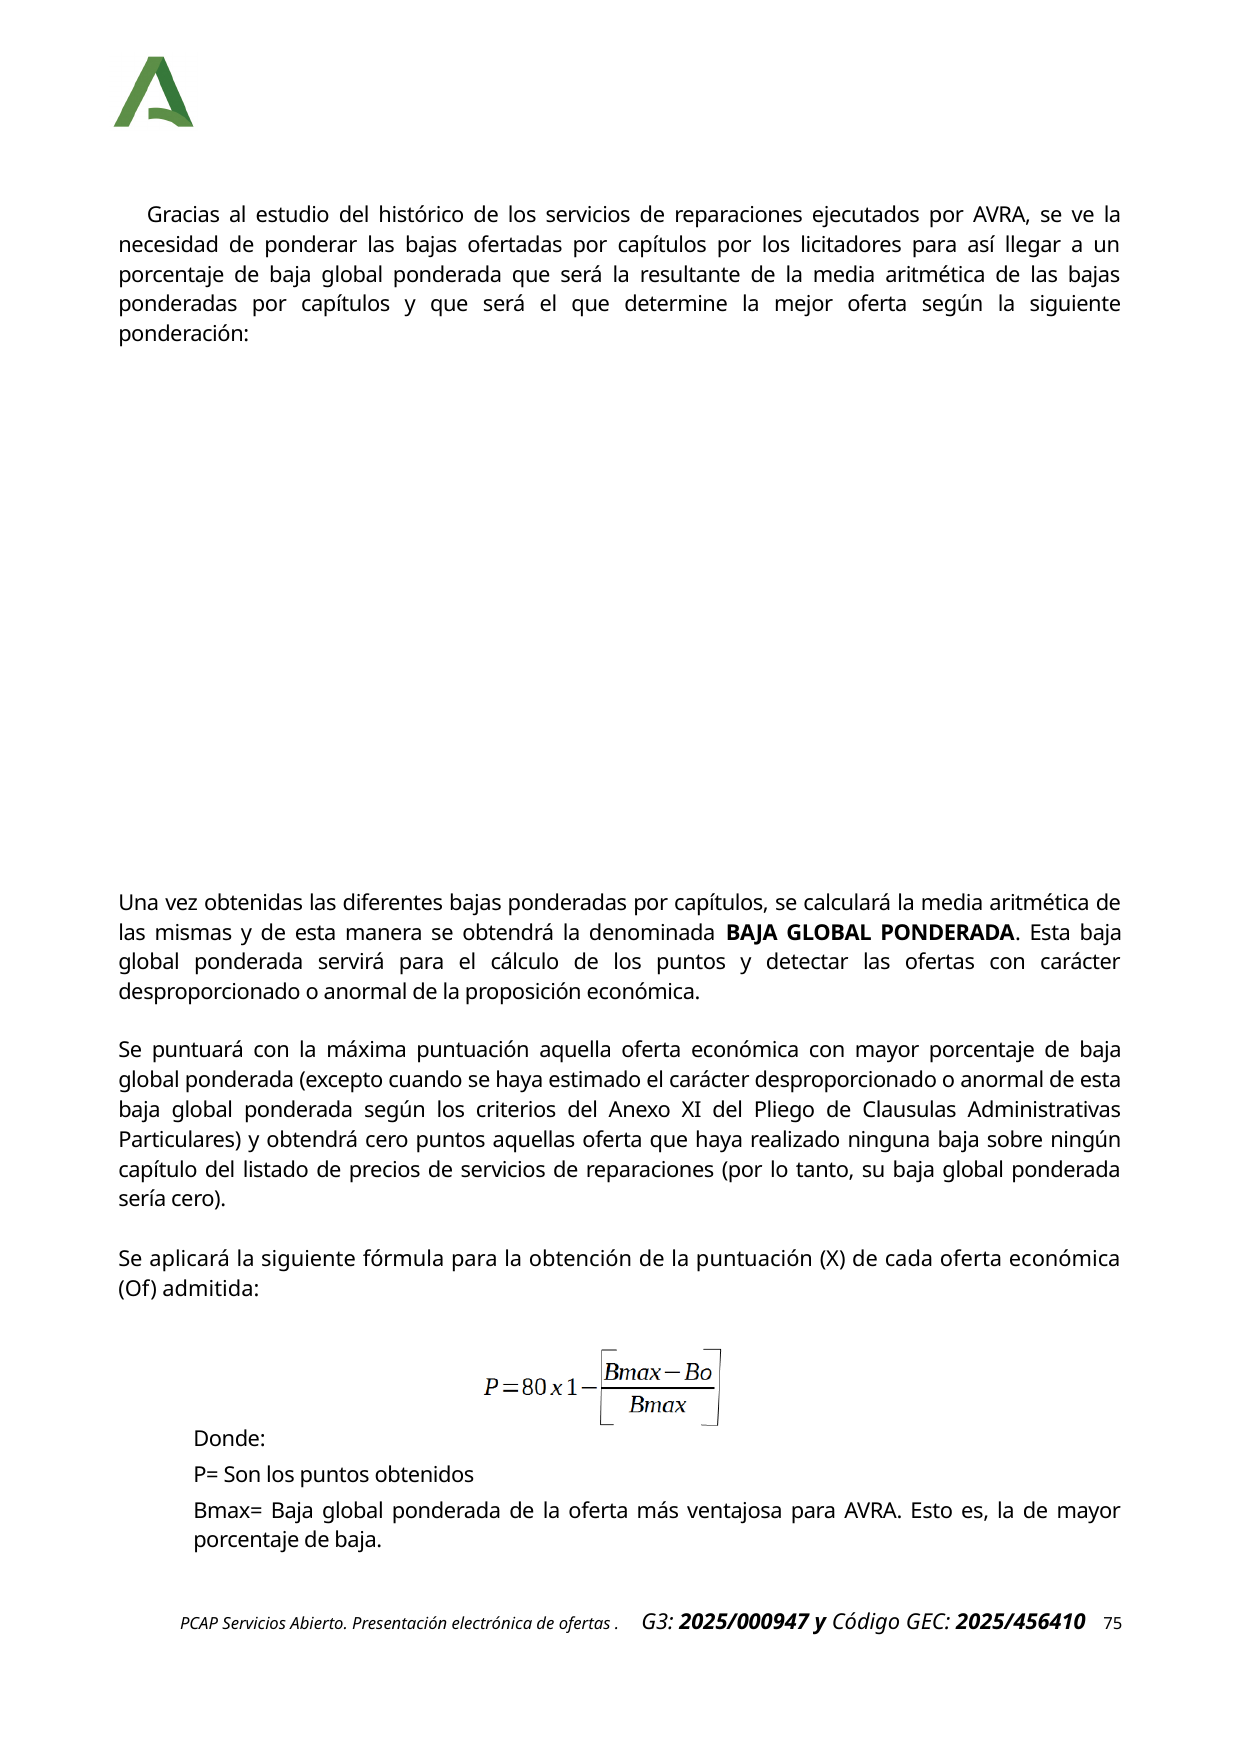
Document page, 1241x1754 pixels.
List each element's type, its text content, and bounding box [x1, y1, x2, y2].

picture [109, 52, 198, 131]
text Se aplicará la siguiente fórmula para la obtención de la puntuación (X) de cada oferta económica (Of) admitida: [118, 1243, 1122, 1303]
list Bmax= Baja global ponderada de la oferta más ventajosa para AVRA. Esto es, la de mayor porcentaje de baja. [156, 1495, 1122, 1554]
text Gracias al estudio del histórico de los servicios de reparaciones ejecutados por AVRA, se ve la necesidad de ponderar las bajas ofertadas por capítulos por los licitadores para así llegar a un porcentaje de baja global ponderada que será la resultante de la media aritmética de las bajas ponderadas por capítulos y que será el que determine la mejor oferta según la siguiente ponderación: [118, 199, 1122, 348]
list P= Son los puntos obtenidos [156, 1459, 1122, 1489]
text Una vez obtenidas las diferentes bajas ponderadas por capítulos, se calculará la media aritmética de las mismas y de esta manera se obtendrá la denominada BAJA GLOBAL PONDERADA. Esta baja global ponderada servirá para el cálculo de los puntos y detectar las ofertas con carácter desproporcionado o anormal de la proposición económica. [118, 887, 1122, 1006]
list Donde: [156, 1423, 1122, 1453]
text Se puntuará con la máxima puntuación aquella oferta económica con mayor porcentaje de baja global ponderada (excepto cuando se haya estimado el carácter desproporcionado o anormal de esta baja global ponderada según los criterios del Anexo XI del Pliego de Clausulas Administrativas Particulares) y obtendrá cero puntos aquellas oferta que haya realizado ninguna baja sobre ningún capítulo del listado de precios de servicios de reparaciones (por lo tanto, su baja global ponderada sería cero). [118, 1034, 1122, 1213]
picture [471, 1339, 728, 1430]
